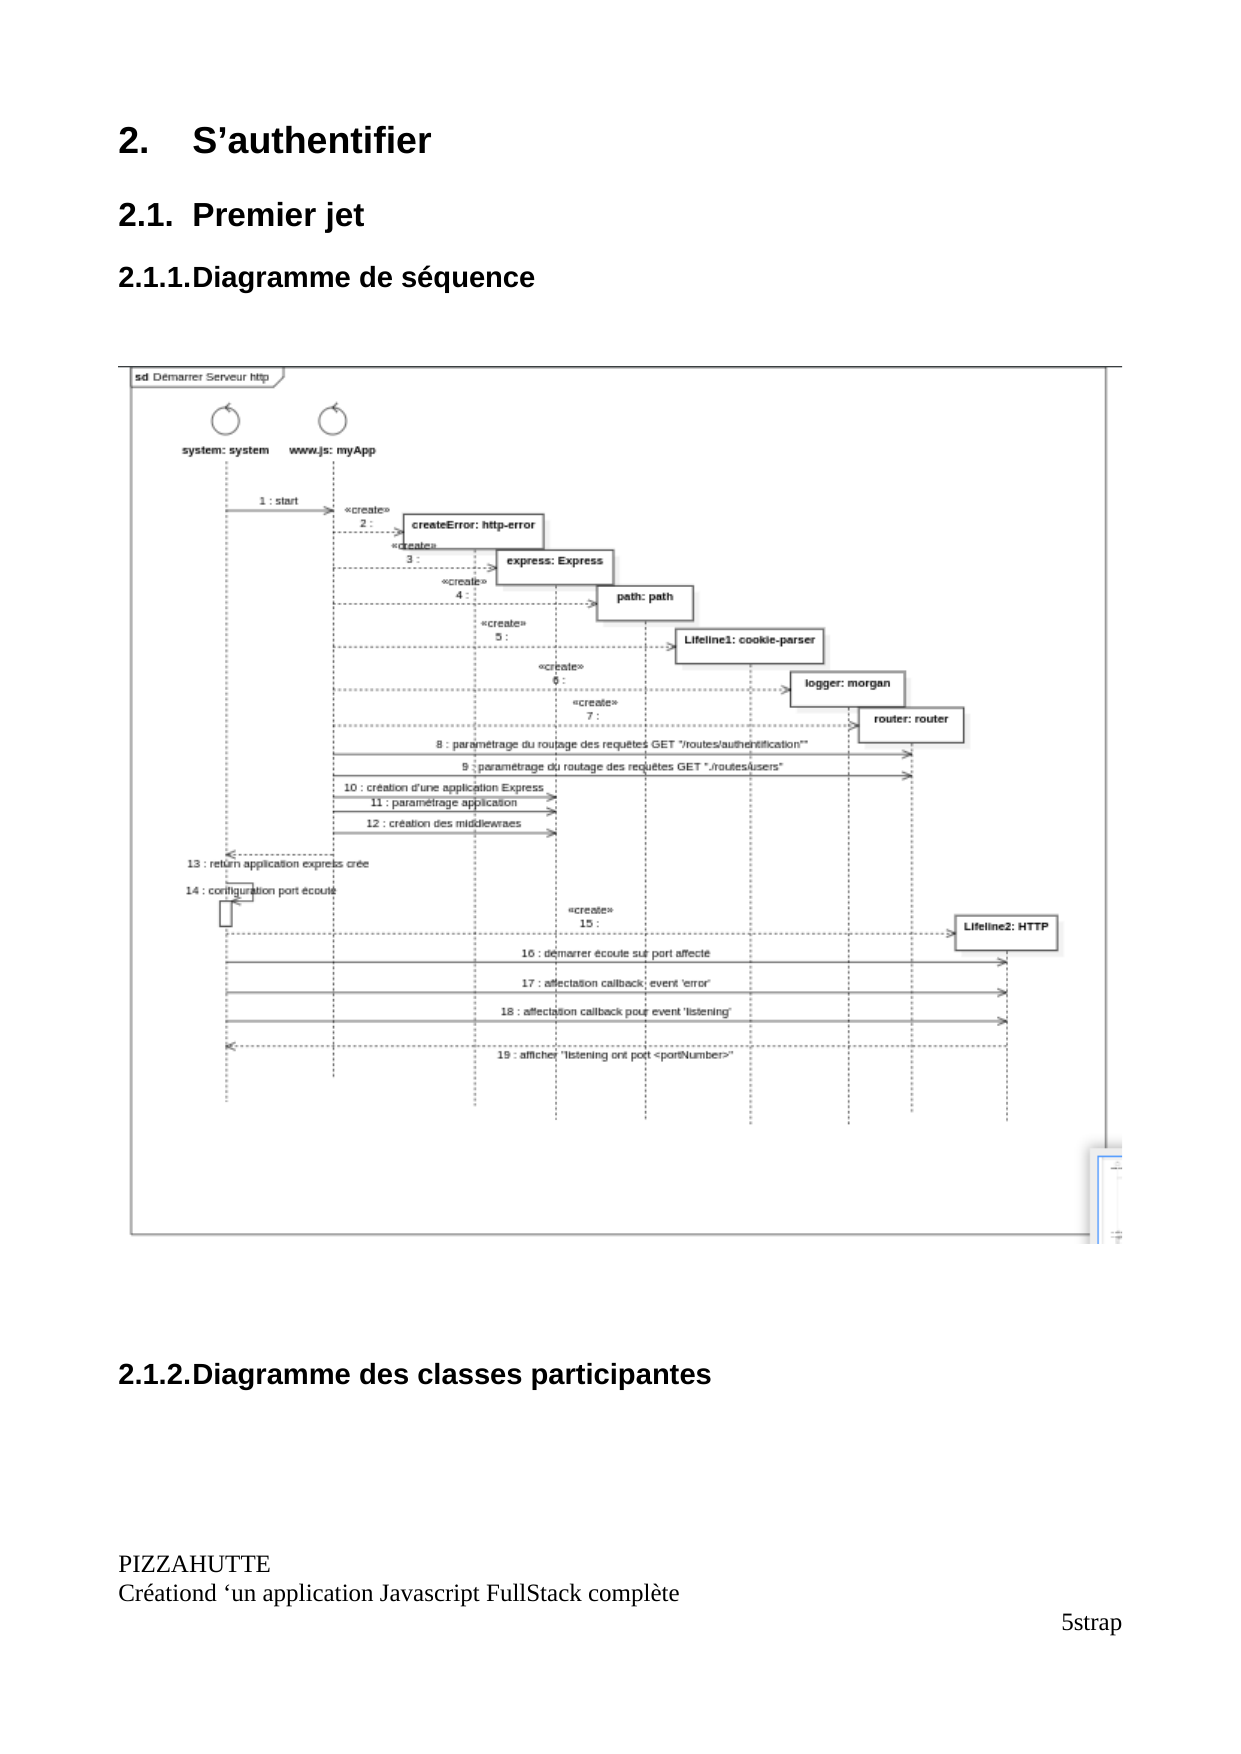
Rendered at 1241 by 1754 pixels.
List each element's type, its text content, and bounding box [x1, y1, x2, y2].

subtitle Diagramme des classes participantes [118, 1357, 1122, 1391]
subtitle Premier jet [118, 194, 1122, 233]
subtitle S’authentifier [118, 118, 1122, 161]
subtitle Diagramme de séquence [118, 260, 1122, 294]
picture [118, 366, 1123, 1244]
